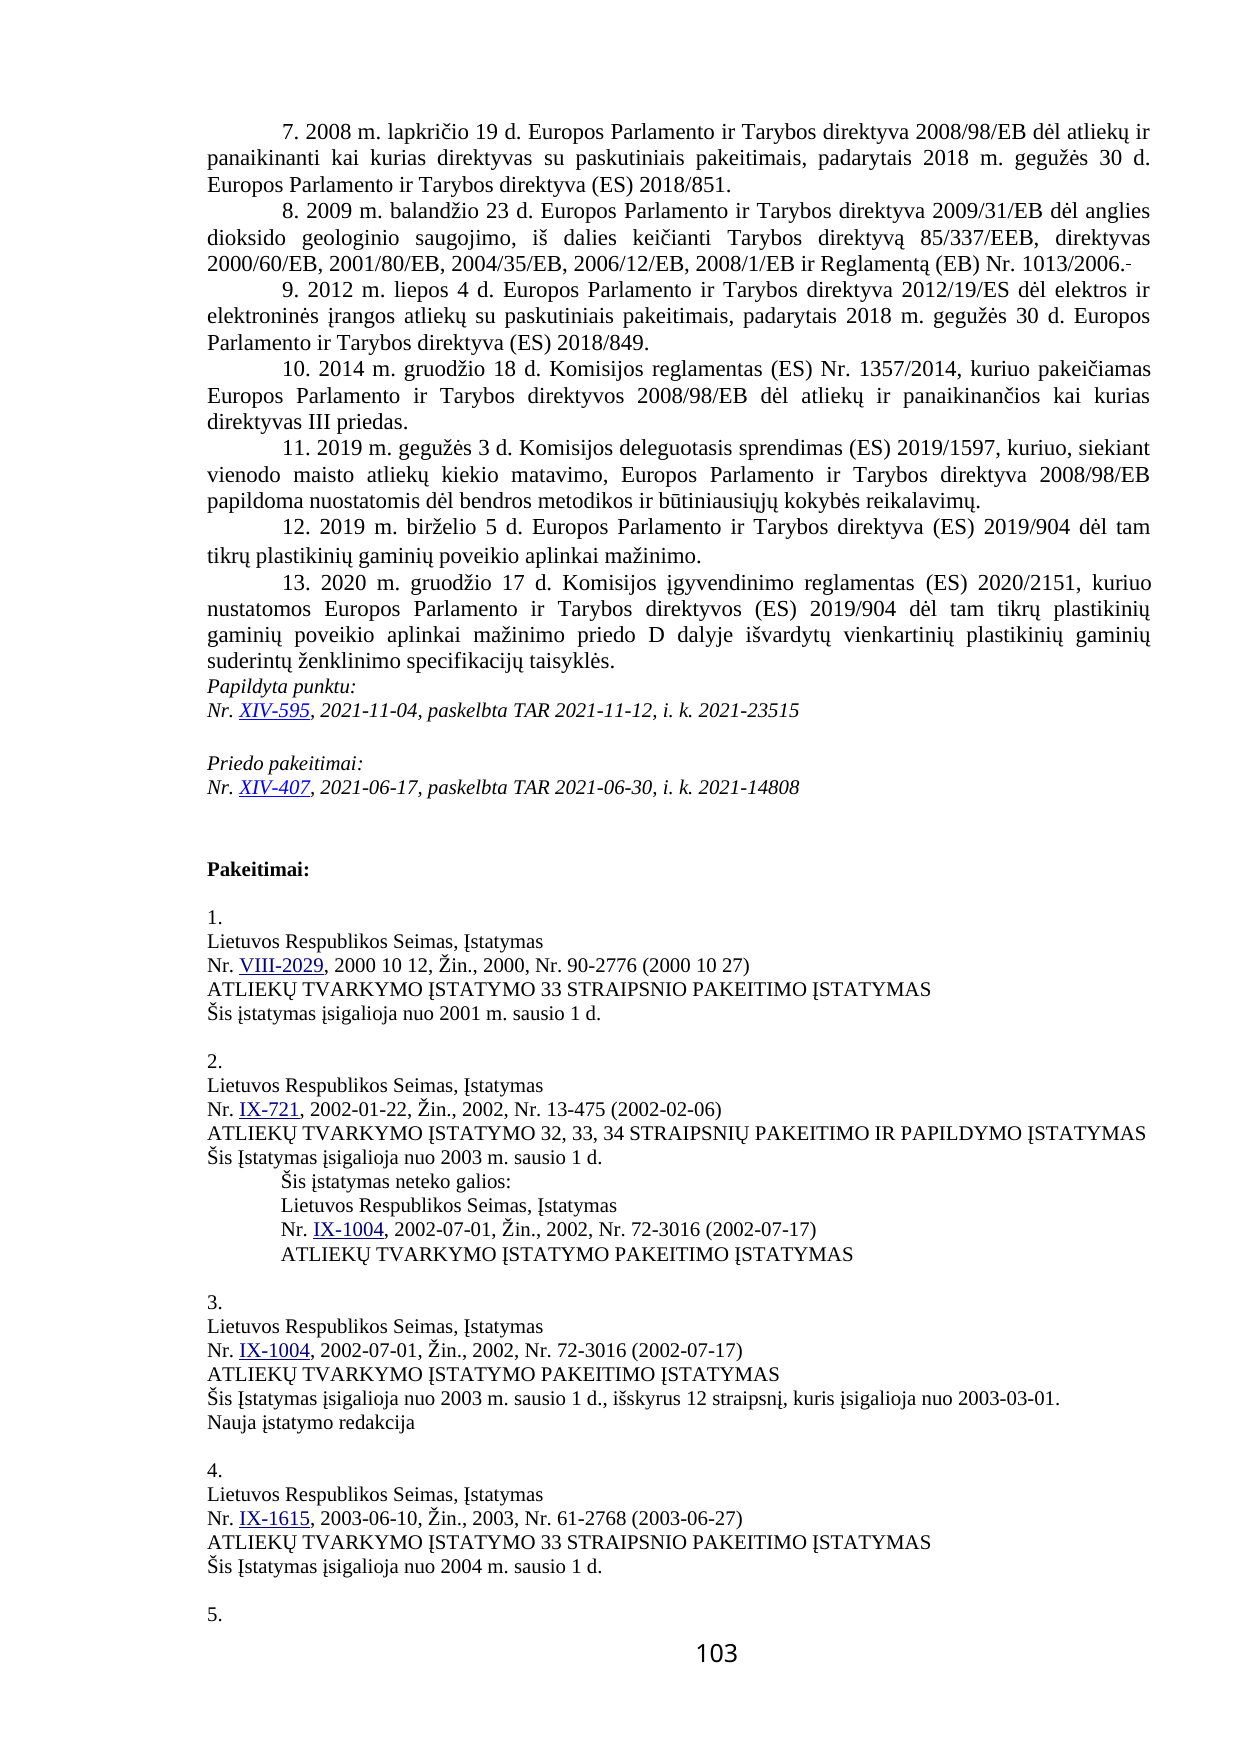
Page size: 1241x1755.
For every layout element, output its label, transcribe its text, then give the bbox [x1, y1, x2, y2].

text 5. [207, 1602, 1152, 1626]
text 7. 2008 m. lapkričio 19 d. Europos Parlamento ir Tarybos direktyva 2008/98/EB dėl atliekų ir panaikinanti kai kurias direktyvas su paskutiniais pakeitimais, padarytais 2018 m. gegužės 30 d. Europos Parlamento ir Tarybos direktyva (ES) 2018/851. [207, 118, 1152, 197]
text ATLIEKŲ TVARKYMO ĮSTATYMO 33 STRAIPSNIO PAKEITIMO ĮSTATYMAS [207, 1530, 1152, 1554]
text Lietuvos Respublikos Seimas, Įstatymas [207, 929, 1152, 953]
text Nr. IX-1004, 2002-07-01, Žin., 2002, Nr. 72-3016 (2002-07-17) [207, 1217, 1152, 1241]
text Nr. IX-1004, 2002-07-01, Žin., 2002, Nr. 72-3016 (2002-07-17) [207, 1338, 1152, 1362]
text Lietuvos Respublikos Seimas, Įstatymas [207, 1314, 1152, 1338]
text Lietuvos Respublikos Seimas, Įstatymas [207, 1073, 1152, 1097]
text Papildyta punktu: [207, 674, 1152, 698]
text 8. 2009 m. balandžio 23 d. Europos Parlamento ir Tarybos direktyva 2009/31/EB dėl anglies dioksido geologinio saugojimo, iš dalies keičianti Tarybos direktyvą 85/337/EEB, direktyvas 2000/60/EB, 2001/80/EB, 2004/35/EB, 2006/12/EB, 2008/1/EB ir Reglamentą (EB) Nr. 1013/2006. [207, 197, 1152, 276]
text 2. [207, 1049, 1152, 1073]
text 4. [207, 1458, 1152, 1482]
text 10. 2014 m. gruodžio 18 d. Komisijos reglamentas (ES) Nr. 1357/2014, kuriuo pakeičiamas Europos Parlamento ir Tarybos direktyvos 2008/98/EB dėl atliekų ir panaikinančios kai kurias direktyvas III priedas. [207, 355, 1152, 434]
text Priedo pakeitimai: [207, 751, 1152, 775]
text Nr. IX-1615, 2003-06-10, Žin., 2003, Nr. 61-2768 (2003-06-27) [207, 1506, 1152, 1530]
text Šis Įstatymas įsigalioja nuo 2004 m. sausio 1 d. [207, 1554, 1152, 1578]
text Šis Įstatymas įsigalioja nuo 2003 m. sausio 1 d., išskyrus 12 straipsnį, kuris įsigalioja nuo 2003-03-01. [207, 1386, 1152, 1410]
text Nr. XIV-407, 2021-06-17, paskelbta TAR 2021-06-30, i. k. 2021-14808 [207, 775, 1152, 799]
text 3. [207, 1289, 1152, 1314]
text Šis įstatymas neteko galios: [207, 1169, 1152, 1193]
text 11. 2019 m. gegužės 3 d. Komisijos deleguotasis sprendimas (ES) 2019/1597, kuriuo, siekiant vienodo maisto atliekų kiekio matavimo, Europos Parlamento ir Tarybos direktyva 2008/98/EB papildoma nuostatomis dėl bendros metodikos ir būtiniausiųjų kokybės reikalavimų. [207, 434, 1152, 513]
text Lietuvos Respublikos Seimas, Įstatymas [207, 1482, 1152, 1506]
text Pakeitimai: [207, 856, 1152, 881]
text Šis įstatymas įsigalioja nuo 2001 m. sausio 1 d. [207, 1001, 1152, 1025]
text ATLIEKŲ TVARKYMO ĮSTATYMO 32, 33, 34 STRAIPSNIŲ PAKEITIMO IR PAPILDYMO ĮSTATYMAS [207, 1121, 1152, 1145]
text 9. 2012 m. liepos 4 d. Europos Parlamento ir Tarybos direktyva 2012/19/ES dėl elektros ir elektroninės įrangos atliekų su paskutiniais pakeitimais, padarytais 2018 m. gegužės 30 d. Europos Parlamento ir Tarybos direktyva (ES) 2018/849. [207, 276, 1152, 355]
text 1. [207, 904, 1152, 929]
text Nr. IX-721, 2002-01-22, Žin., 2002, Nr. 13-475 (2002-02-06) [207, 1097, 1152, 1121]
text Lietuvos Respublikos Seimas, Įstatymas [207, 1193, 1152, 1217]
text Šis Įstatymas įsigalioja nuo 2003 m. sausio 1 d. [207, 1145, 1152, 1169]
text 13. 2020 m. gruodžio 17 d. Komisijos įgyvendinimo reglamentas (ES) 2020/2151, kuriuo nustatomos Europos Parlamento ir Tarybos direktyvos (ES) 2019/904 dėl tam tikrų plastikinių gaminių poveikio aplinkai mažinimo priedo D dalyje išvardytų vienkartinių plastikinių gaminių suderintų ženklinimo specifikacijų taisyklės. [207, 568, 1152, 674]
text Nr. VIII-2029, 2000 10 12, Žin., 2000, Nr. 90-2776 (2000 10 27) [207, 953, 1152, 977]
text ATLIEKŲ TVARKYMO ĮSTATYMO PAKEITIMO ĮSTATYMAS [207, 1241, 1152, 1266]
text Nauja įstatymo redakcija [207, 1410, 1152, 1434]
text ATLIEKŲ TVARKYMO ĮSTATYMO 33 STRAIPSNIO PAKEITIMO ĮSTATYMAS [207, 977, 1152, 1001]
text ATLIEKŲ TVARKYMO ĮSTATYMO PAKEITIMO ĮSTATYMAS [207, 1362, 1152, 1386]
text Nr. XIV-595, 2021-11-04, paskelbta TAR 2021-11-12, i. k. 2021-23515 [207, 698, 1152, 722]
text 12. 2019 m. birželio 5 d. Europos Parlamento ir Tarybos direktyva (ES) 2019/904 dėl tam tikrų plastikinių gaminių poveikio aplinkai mažinimo. [207, 513, 1152, 568]
